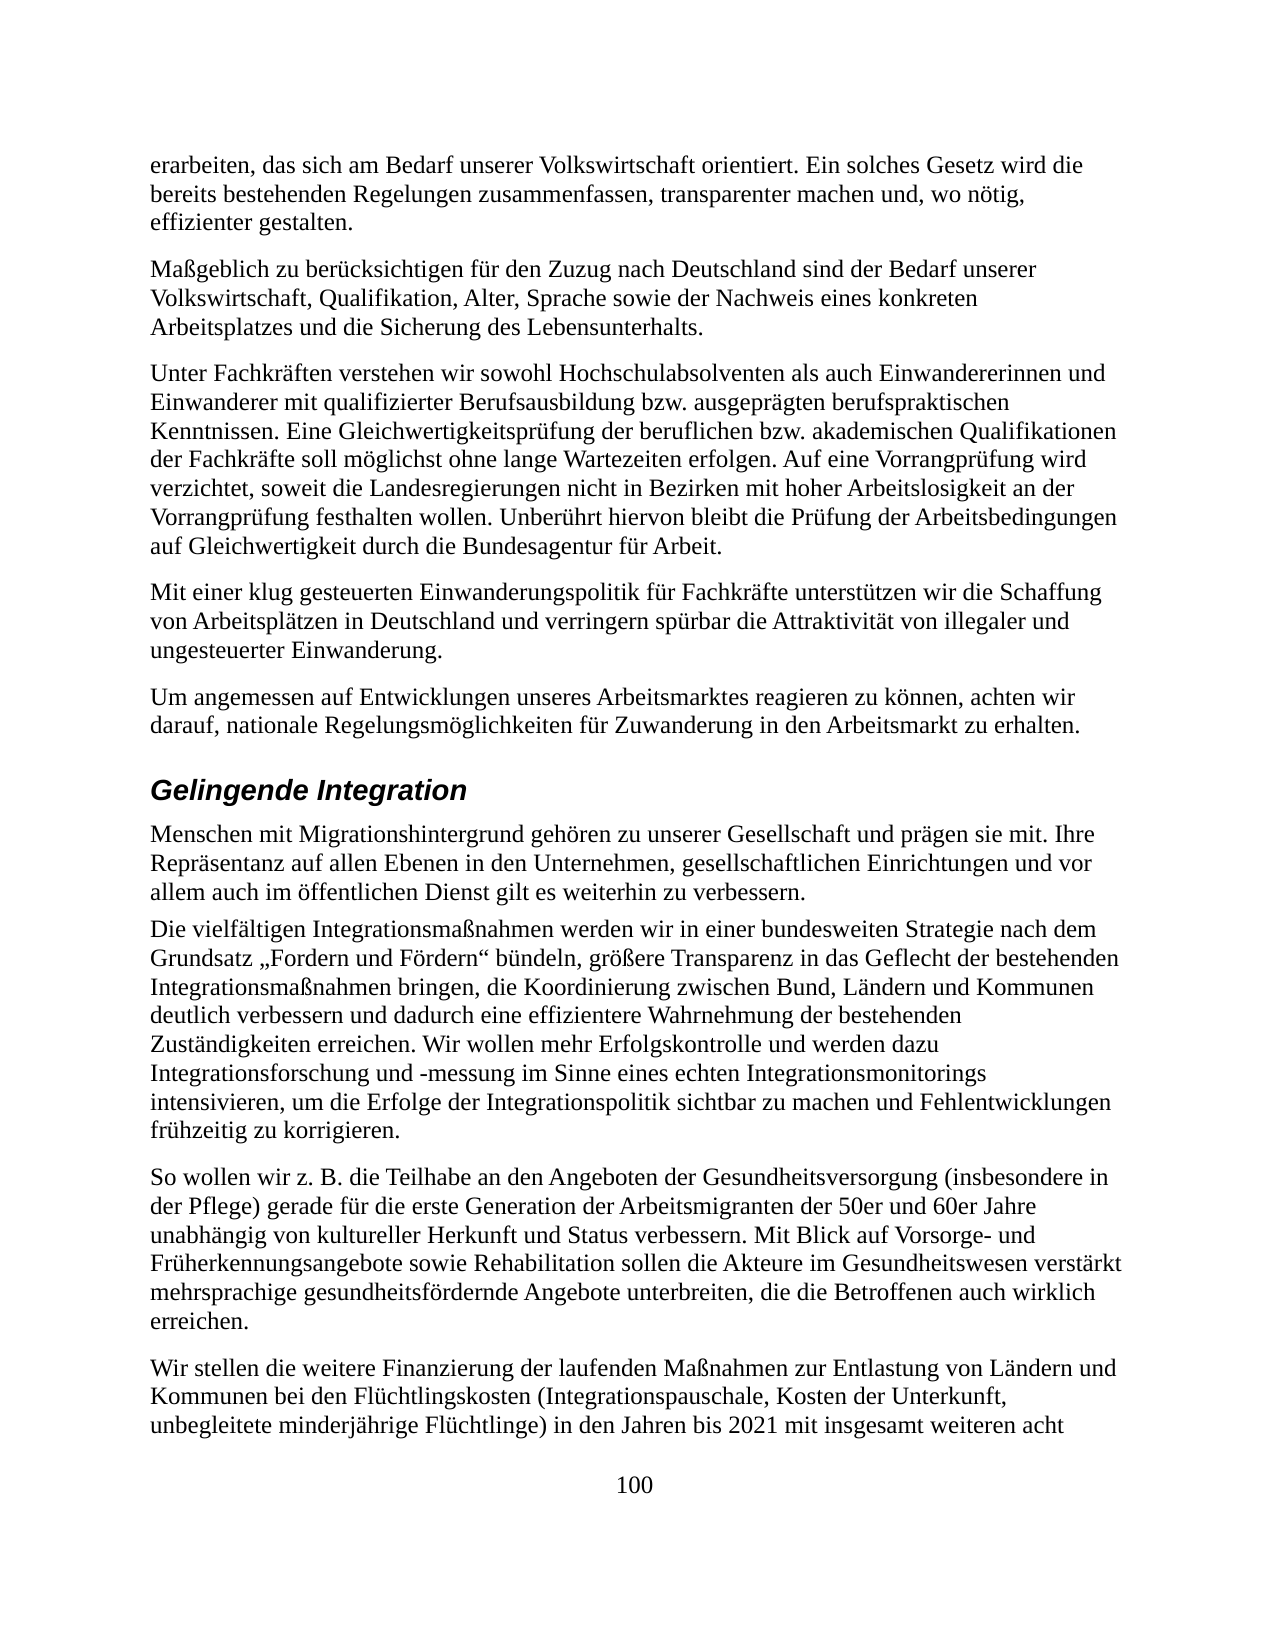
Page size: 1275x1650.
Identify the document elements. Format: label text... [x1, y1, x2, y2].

text Wir stellen die weitere Finanzierung der laufenden Maßnahmen zur Entlastung von Ländern und Kommunen bei den Flüchtlingskosten (Integrationspauschale, Kosten der Unterkunft, unbegleitete minderjährige Flüchtlinge) in den Jahren bis 2021 mit insgesamt weiteren acht [150, 1353, 1125, 1439]
text Unter Fachkräften verstehen wir sowohl Hochschulabsolventen als auch Einwandererinnen und Einwanderer mit qualifizierter Berufsausbildung bzw. ausgeprägten berufspraktischen Kenntnissen. Eine Gleichwertigkeitsprüfung der beruflichen bzw. akademischen Qualifikationen der Fachkräfte soll möglichst ohne lange Wartezeiten erfolgen. Auf eine Vorrangprüfung wird verzichtet, soweit die Landesregierungen nicht in Bezirken mit hoher Arbeitslosigkeit an der Vorrangprüfung festhalten wollen. Unberührt hiervon bleibt die Prüfung der Arbeitsbedingungen auf Gleichwertigkeit durch die Bundesagentur für Arbeit. [150, 358, 1125, 559]
text So wollen wir z. B. die Teilhabe an den Angeboten der Gesundheitsversorgung (insbesondere in der Pflege) gerade für die erste Generation der Arbeitsmigranten der 50er und 60er Jahre unabhängig von kultureller Herkunft und Status verbessern. Mit Blick auf Vorsorge- und Früherkennungsangebote sowie Rehabilitation sollen die Akteure im Gesundheitswesen verstärkt mehrsprachige gesundheitsfördernde Angebote unterbreiten, die die Betroffenen auch wirklich erreichen. [150, 1162, 1125, 1335]
text Die vielfältigen Integrationsmaßnahmen werden wir in einer bundesweiten Strategie nach dem Grundsatz „Fordern und Fördern“ bündeln, größere Transparenz in das Geflecht der bestehenden Integrationsmaßnahmen bringen, die Koordinierung zwischen Bund, Ländern und Kommunen deutlich verbessern und dadurch eine effizientere Wahrnehmung der bestehenden Zuständigkeiten erreichen. Wir wollen mehr Erfolgskontrolle und werden dazu Integrationsforschung und -messung im Sinne eines echten Integrationsmonitorings intensivieren, um die Erfolge der Integrationspolitik sichtbar zu machen und Fehlentwicklungen frühzeitig zu korrigieren. [150, 914, 1125, 1144]
text Menschen mit Migrationshintergrund gehören zu unserer Gesellschaft und prägen sie mit. Ihre Repräsentanz auf allen Ebenen in den Unternehmen, gesellschaftlichen Einrichtungen und vor allem auch im öffentlichen Dienst gilt es weiterhin zu verbessern. [150, 819, 1125, 905]
subtitle Gelingende Integration [150, 773, 1125, 807]
text erarbeiten, das sich am Bedarf unserer Volkswirtschaft orientiert. Ein solches Gesetz wird die bereits bestehenden Regelungen zusammenfassen, transparenter machen und, wo nötig, effizienter gestalten. [150, 150, 1125, 236]
text Um angemessen auf Entwicklungen unseres Arbeitsmarktes reagieren zu können, achten wir darauf, nationale Regelungsmöglichkeiten für Zuwanderung in den Arbeitsmarkt zu erhalten. [150, 682, 1125, 739]
text Mit einer klug gesteuerten Einwanderungspolitik für Fachkräfte unterstützen wir die Schaffung von Arbeitsplätzen in Deutschland und verringern spürbar die Attraktivität von illegaler und ungesteuerter Einwanderung. [150, 577, 1125, 664]
text Maßgeblich zu berücksichtigen für den Zuzug nach Deutschland sind der Bedarf unserer Volkswirtschaft, Qualifikation, Alter, Sprache sowie der Nachweis eines konkreten Arbeitsplatzes und die Sicherung des Lebensunterhalts. [150, 254, 1125, 340]
